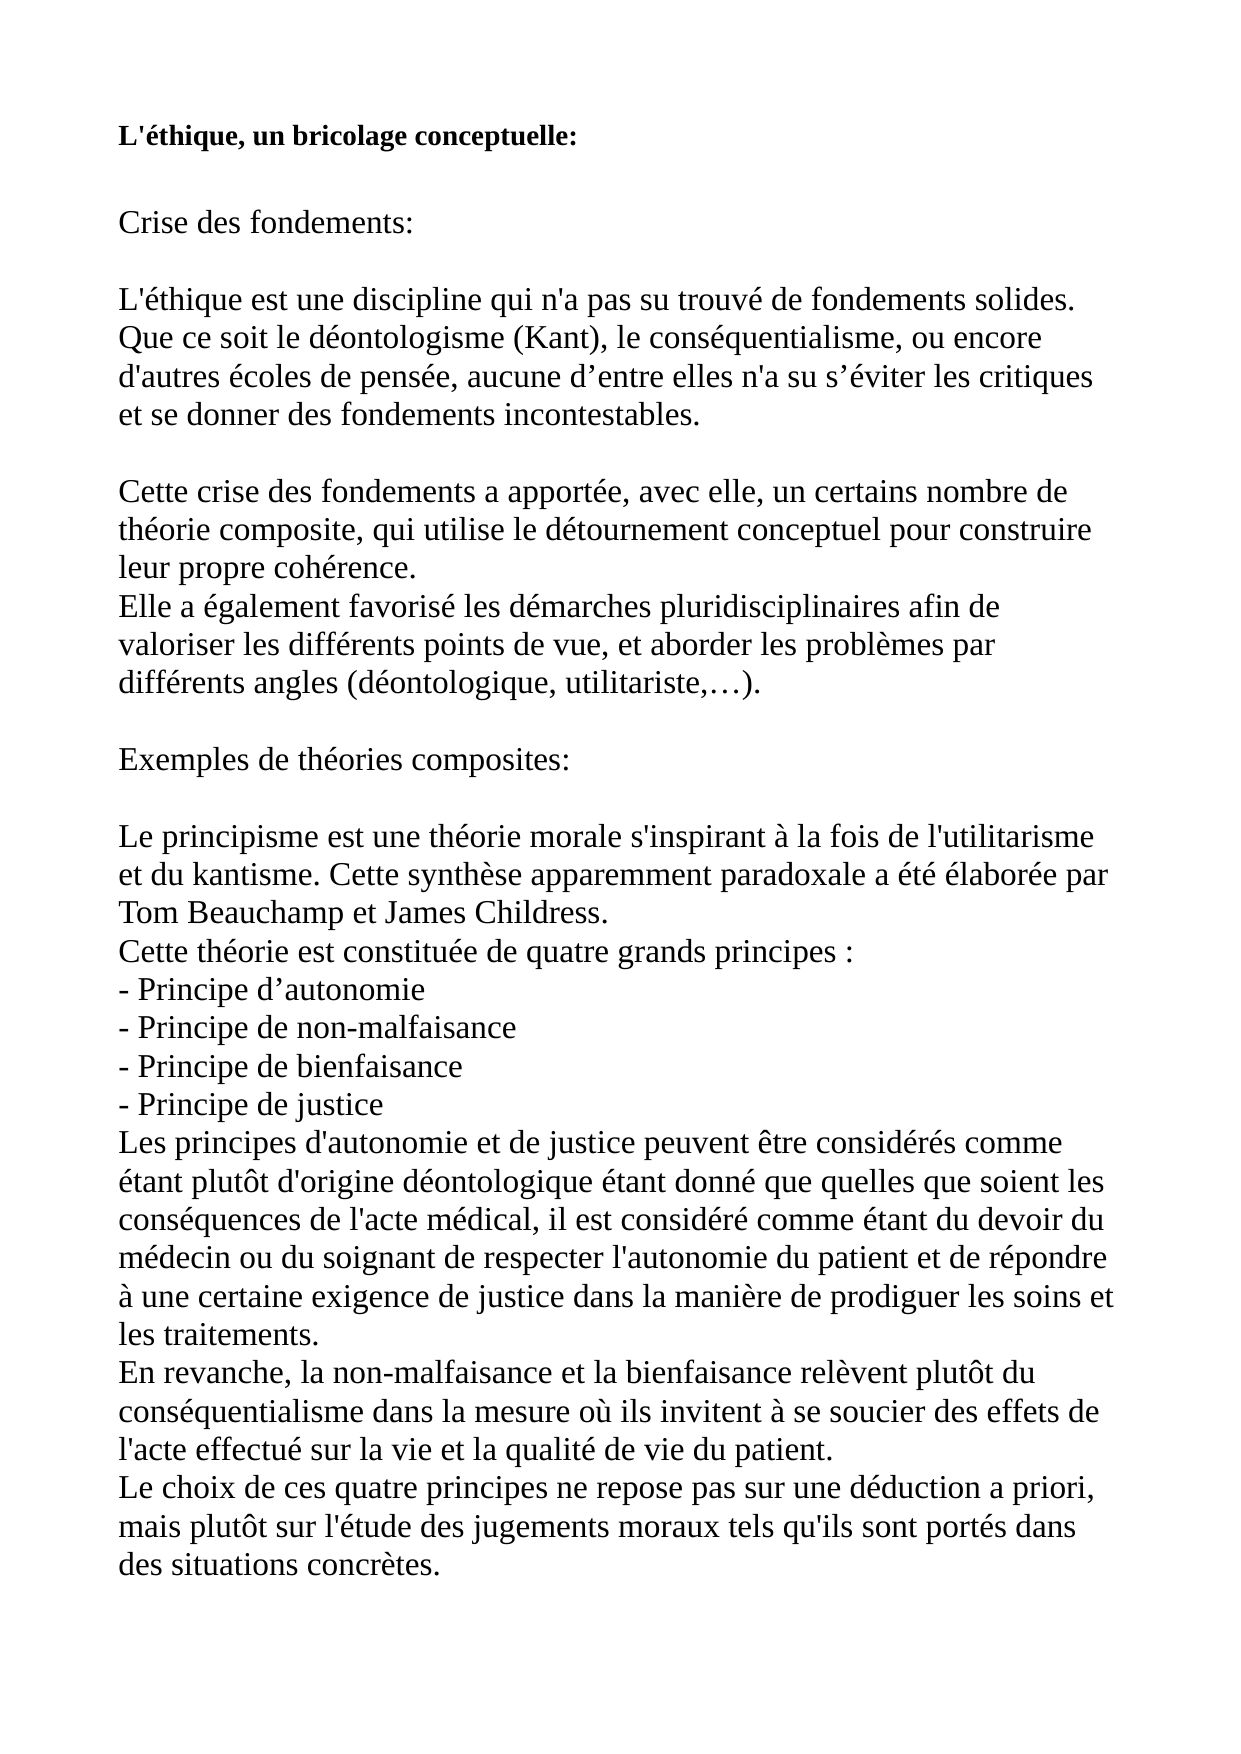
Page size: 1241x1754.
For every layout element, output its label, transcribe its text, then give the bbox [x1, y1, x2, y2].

text Les principes d'autonomie et de justice peuvent être considérés comme étant plutôt d'origine déontologique étant donné que quelles que soient les conséquences de l'acte médical, il est considéré comme étant du devoir du médecin ou du soignant de respecter l'autonomie du patient et de répondre à une certaine exigence de justice dans la manière de prodiguer les soins et les traitements. [118, 1122, 1122, 1352]
text Cette théorie est constituée de quatre grands principes : [118, 931, 1122, 969]
text Elle a également favorisé les démarches pluridisciplinaires afin de valoriser les différents points de vue, et aborder les problèmes par différents angles (déontologique, utilitariste,…). [118, 586, 1122, 701]
text Le principisme est une théorie morale s'inspirant à la fois de l'utilitarisme et du kantisme. Cette synthèse apparemment paradoxale a été élaborée par Tom Beauchamp et James Childress. [118, 816, 1122, 931]
text - Principe d’autonomie [118, 969, 1122, 1007]
text - Principe de bienfaisance [118, 1046, 1122, 1084]
subtitle L'éthique, un bricolage conceptuelle: [118, 118, 1122, 152]
text L'éthique est une discipline qui n'a pas su trouvé de fondements solides. [118, 279, 1122, 317]
text - Principe de justice [118, 1084, 1122, 1122]
text En revanche, la non-malfaisance et la bienfaisance relèvent plutôt du conséquentialisme dans la mesure où ils invitent à se soucier des effets de l'acte effectué sur la vie et la qualité de vie du patient. [118, 1352, 1122, 1467]
text Que ce soit le déontologisme (Kant), le conséquentialisme, ou encore d'autres écoles de pensée, aucune d’entre elles n'a su s’éviter les critiques et se donner des fondements incontestables. [118, 317, 1122, 432]
text - Principe de non-malfaisance [118, 1007, 1122, 1046]
text Exemples de théories composites: [118, 739, 1122, 777]
text Le choix de ces quatre principes ne repose pas sur une déduction a priori, mais plutôt sur l'étude des jugements moraux tels qu'ils sont portés dans des situations concrètes. [118, 1467, 1122, 1582]
text Cette crise des fondements a apportée, avec elle, un certains nombre de théorie composite, qui utilise le détournement conceptuel pour construire leur propre cohérence. [118, 471, 1122, 586]
text Crise des fondements: [118, 202, 1122, 241]
